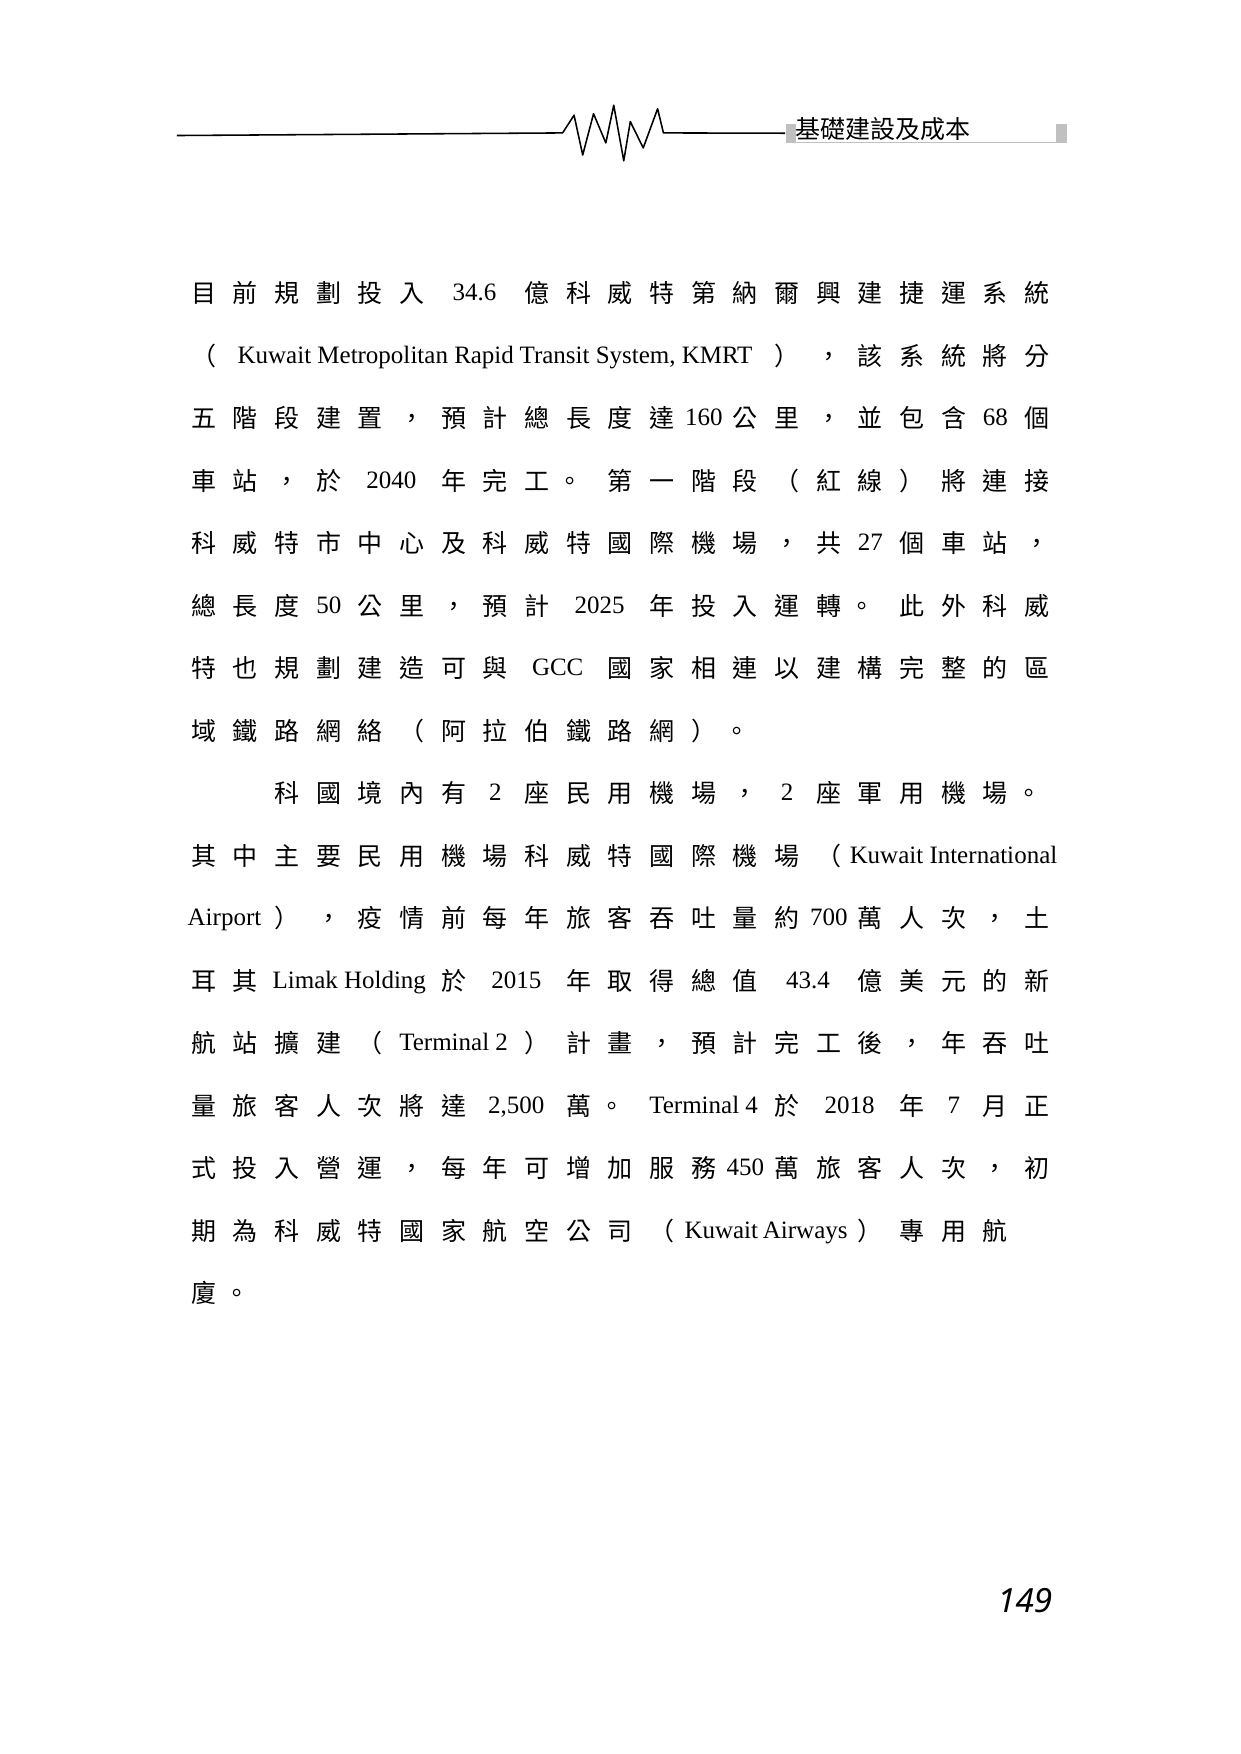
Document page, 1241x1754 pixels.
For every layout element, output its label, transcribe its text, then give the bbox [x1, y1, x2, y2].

text 目前規劃投入34.6億科威特第納爾興建捷運系統（Kuwait Metropolitan Rapid Transit System, KMRT），該系統將分五階段建置，預計總長度達160公里，並包含68個車站，於2040年完工。第一階段（紅線）將連接科威特市中心及科威特國際機場，共27個車站，總長度50公里，預計2025年投入運轉。此外科威特也規劃建造可與GCC國家相連以建構完整的區域鐵路網絡（阿拉伯鐵路網）。 [183, 250, 1058, 750]
text 科國境內有2座民用機場，2座軍用機場。其中主要民用機場科威特國際機場（Kuwait International Airport），疫情前每年旅客吞吐量約700萬人次，土耳其Limak Holding於2015年取得總值43.4億美元的新航站擴建（Terminal 2）計畫，預計完工後，年吞吐量旅客人次將達2,500萬。Terminal 4於2018年7月正式投入營運，每年可增加服務450萬旅客人次，初期為科威特國家航空公司（Kuwait Airways）專用航廈。 [183, 750, 1058, 1313]
